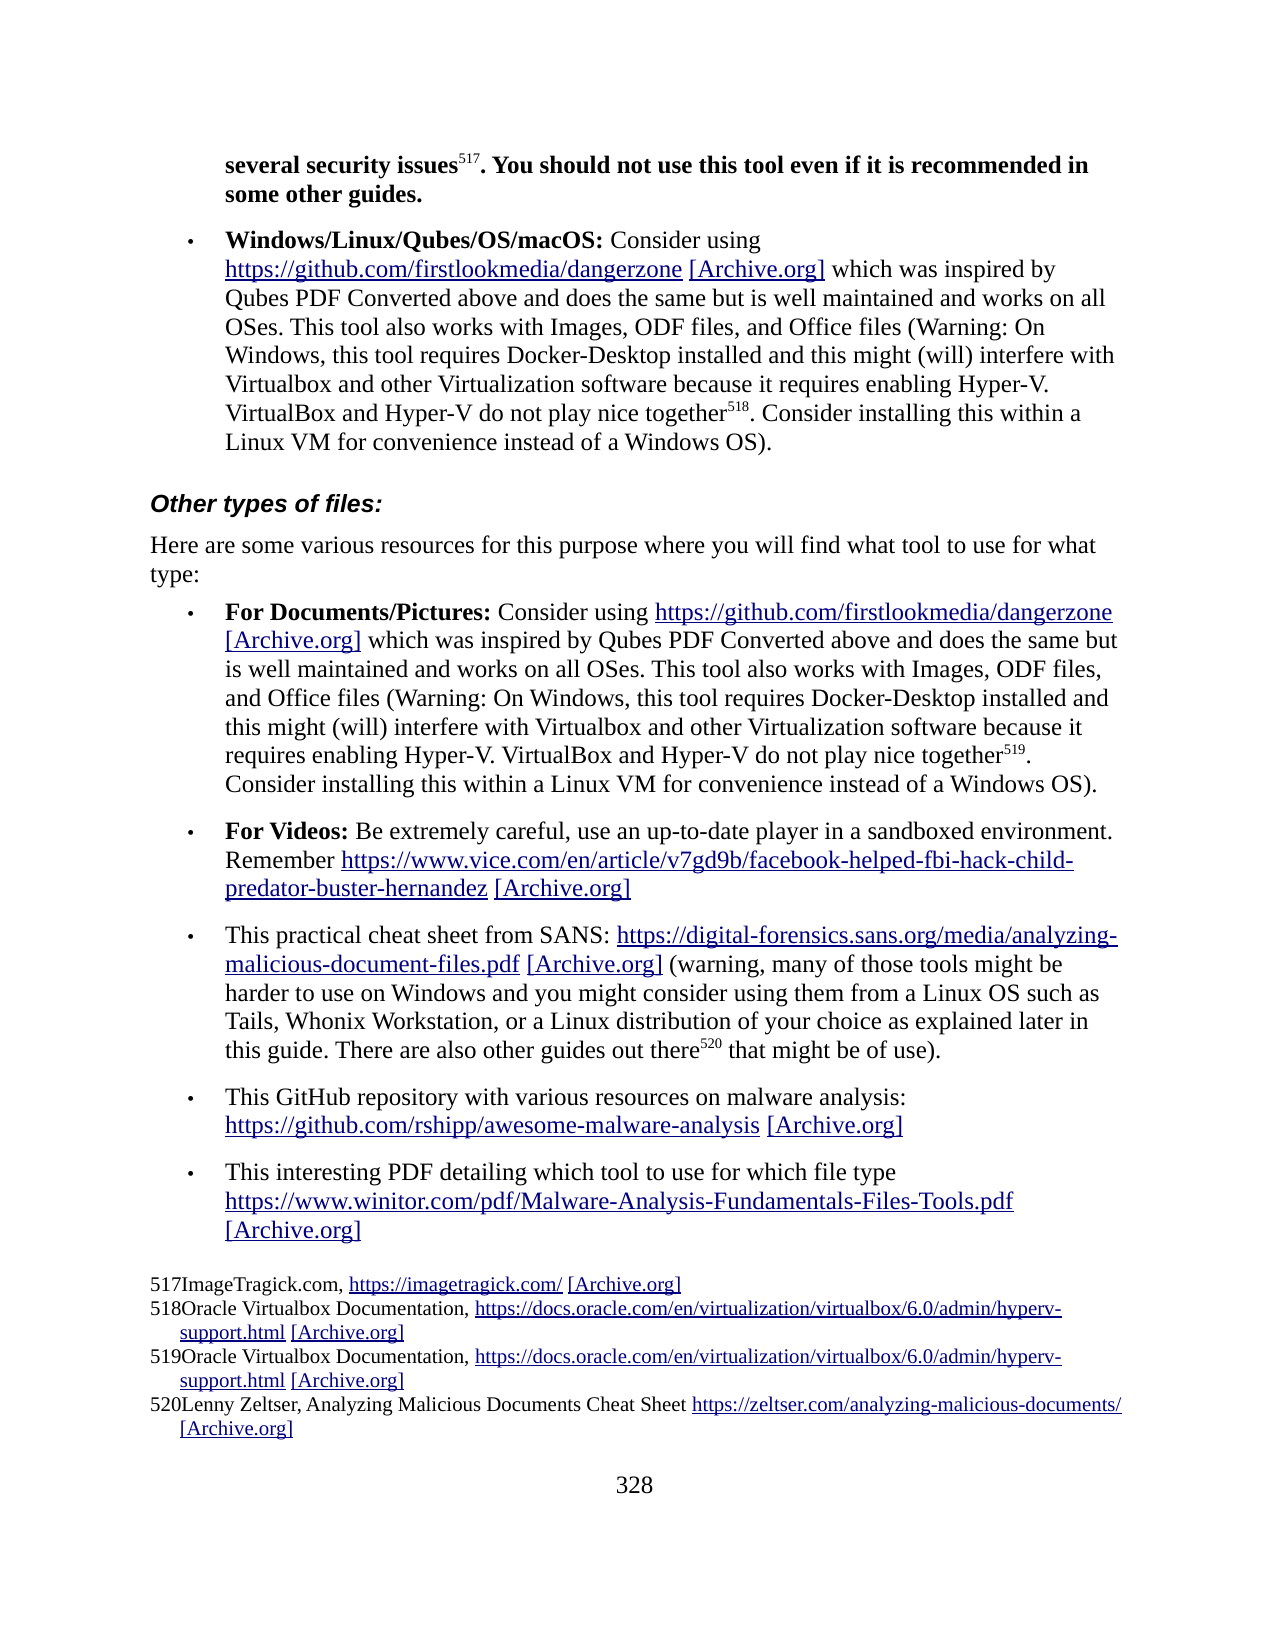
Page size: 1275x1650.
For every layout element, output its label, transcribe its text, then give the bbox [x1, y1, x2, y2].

list ImageTragick.com, https://imagetragick.com/ [Archive.org] [150, 1272, 1125, 1296]
list Oracle Virtualbox Documentation, https://docs.oracle.com/en/virtualization/virtualbox/6.0/admin/hyperv-support.html [Archive.org] [150, 1296, 1125, 1344]
list several security issues. You should not use this tool even if it is recommended in some other guides. [187, 150, 1125, 207]
list Lenny Zeltser, Analyzing Malicious Documents Cheat Sheet https://zeltser.com/analyzing-malicious-documents/ [Archive.org] [150, 1392, 1125, 1440]
list This GitHub repository with various resources on malware analysis: https://github.com/rshipp/awesome-malware-analysis [Archive.org] [187, 1082, 1125, 1139]
subtitle Other types of files: [150, 489, 1125, 518]
list Oracle Virtualbox Documentation, https://docs.oracle.com/en/virtualization/virtualbox/6.0/admin/hyperv-support.html [Archive.org] [150, 1344, 1125, 1392]
list This practical cheat sheet from SANS: https://digital-forensics.sans.org/media/analyzing-malicious-document-files.pdf [Archive.org] (warning, many of those tools might be harder to use on Windows and you might consider using them from a Linux OS such as Tails, Whonix Workstation, or a Linux distribution of your choice as explained later in this guide. There are also other guides out there that might be of use). [187, 920, 1125, 1064]
list For Videos: Be extremely careful, use an up-to-date player in a sandboxed environment. Remember https://www.vice.com/en/article/v7gd9b/facebook-helped-fbi-hack-child-predator-buster-hernandez [Archive.org] [187, 816, 1125, 902]
list For Documents/Pictures: Consider using https://github.com/firstlookmedia/dangerzone [Archive.org] which was inspired by Qubes PDF Converted above and does the same but is well maintained and works on all OSes. This tool also works with Images, ODF files, and Office files (Warning: On Windows, this tool requires Docker-Desktop installed and this might (will) interfere with Virtualbox and other Virtualization software because it requires enabling Hyper-V. VirtualBox and Hyper-V do not play nice together. Consider installing this within a Linux VM for convenience instead of a Windows OS). [187, 597, 1125, 798]
list Windows/Linux/Qubes/OS/macOS: Consider using https://github.com/firstlookmedia/dangerzone [Archive.org] which was inspired by Qubes PDF Converted above and does the same but is well maintained and works on all OSes. This tool also works with Images, ODF files, and Office files (Warning: On Windows, this tool requires Docker-Desktop installed and this might (will) interfere with Virtualbox and other Virtualization software because it requires enabling Hyper-V. VirtualBox and Hyper-V do not play nice together. Consider installing this within a Linux VM for convenience instead of a Windows OS). [187, 225, 1125, 455]
text Here are some various resources for this purpose where you will find what tool to use for what type: [150, 530, 1125, 588]
list This interesting PDF detailing which tool to use for which file type https://www.winitor.com/pdf/Malware-Analysis-Fundamentals-Files-Tools.pdf [Archive.org] [187, 1157, 1125, 1243]
